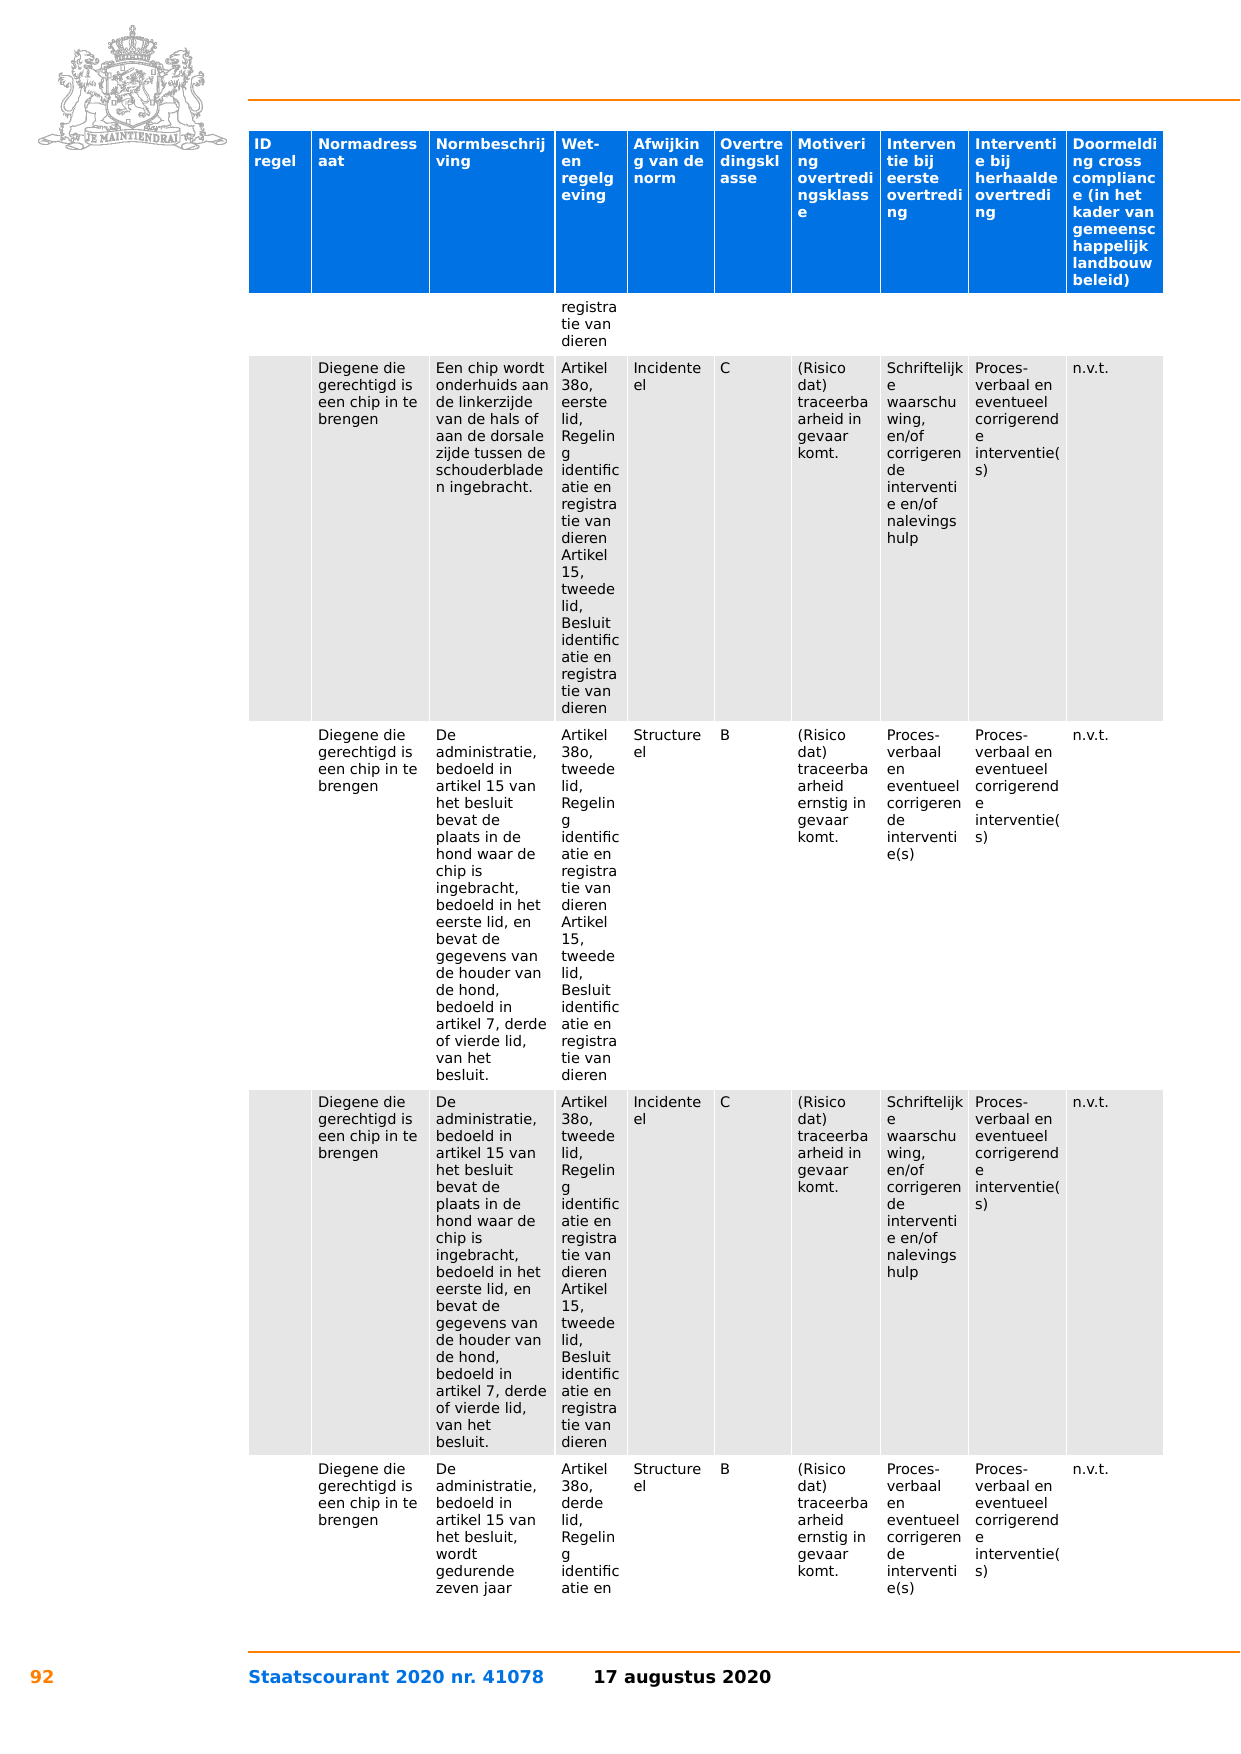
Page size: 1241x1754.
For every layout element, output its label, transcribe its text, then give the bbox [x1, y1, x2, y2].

table_cell [715, 294, 791, 354]
table_cell Proces-verbaal en eventueel corrigerende interventie(s) [881, 723, 968, 1088]
table_cell (Risico dat) traceerbaarheid in gevaar komt. [792, 356, 880, 721]
picture [38, 25, 227, 150]
table_cell [969, 294, 1066, 354]
table_cell Diegene die gerechtigd is een chip in te brengen [312, 356, 429, 721]
table_cell (Risico dat) traceerbaarheid in gevaar komt. [792, 1090, 880, 1455]
table_cell Incidenteel [628, 1090, 714, 1455]
table_cell Schriftelijke waarschuwing, en/of corrigerende interventie en/of nalevingshulp [881, 356, 968, 721]
table_cell Structureel [628, 1456, 714, 1602]
table_cell [249, 1090, 311, 1455]
table_cell C [715, 356, 791, 721]
table_cell Schriftelijke waarschuwing, en/of corrigerende interventie en/of nalevingshulp [881, 1090, 968, 1455]
table_header Normbeschrijving [430, 131, 554, 293]
table_cell registratie van dieren [556, 294, 627, 354]
table_cell Proces-verbaal en eventueel corrigerende interventie(s) [969, 723, 1066, 1088]
table_cell [881, 294, 968, 354]
table_cell [792, 294, 880, 354]
table_cell [628, 294, 714, 354]
table_cell De administratie, bedoeld in artikel 15 van het besluit bevat de plaats in de hond waar de chip is ingebracht, bedoeld in het eerste lid, en bevat de gegevens van de houder van de hond, bedoeld in artikel 7, derde of vierde lid, van het besluit. [430, 1090, 554, 1455]
table_cell Structureel [628, 723, 714, 1088]
table_cell n.v.t. [1067, 1456, 1163, 1602]
table_header Normadressaat [312, 131, 429, 293]
table_cell Een chip wordt onderhuids aan de linkerzijde van de hals of aan de dorsale zijde tussen de schouderbladen ingebracht. [430, 356, 554, 721]
table_cell n.v.t. [1067, 1090, 1163, 1455]
table_cell De administratie, bedoeld in artikel 15 van het besluit bevat de plaats in de hond waar de chip is ingebracht, bedoeld in het eerste lid, en bevat de gegevens van de houder van de hond, bedoeld in artikel 7, derde of vierde lid, van het besluit. [430, 723, 554, 1088]
table_cell C [715, 1090, 791, 1455]
table_header Doormelding cross compliance (in het kader van gemeenschappelijk landbouwbeleid) [1067, 131, 1163, 293]
table_cell B [715, 723, 791, 1088]
table_cell B [715, 1456, 791, 1602]
table_header Overtredingsklasse [715, 131, 791, 293]
table_cell [249, 356, 311, 721]
table_cell Proces-verbaal en eventueel corrigerende interventie(s) [881, 1456, 968, 1602]
table_cell [430, 294, 554, 354]
table_cell [1067, 294, 1163, 354]
table_cell Artikel 38o, tweede lid, Regeling identificatie en registratie van dieren Artikel 15, tweede lid, Besluit identificatie en registratie van dieren [556, 1090, 627, 1455]
table_cell Artikel 38o, tweede lid, Regeling identificatie en registratie van dieren Artikel 15, tweede lid, Besluit identificatie en registratie van dieren [556, 723, 627, 1088]
table_cell Artikel 38o, derde lid, Regeling identificatie en [556, 1456, 627, 1602]
table_cell Diegene die gerechtigd is een chip in te brengen [312, 1090, 429, 1455]
table_header Interventie bij eerste overtreding [881, 131, 968, 293]
table_cell Diegene die gerechtigd is een chip in te brengen [312, 723, 429, 1088]
table_cell [249, 294, 311, 354]
table_cell Incidenteel [628, 356, 714, 721]
table_cell [249, 1456, 311, 1602]
table_header ID regel [249, 131, 311, 293]
table_cell [249, 723, 311, 1088]
table_cell Proces-verbaal en eventueel corrigerende interventie(s) [969, 1090, 1066, 1455]
table_header Motivering overtredingsklasse [792, 131, 880, 293]
table_cell Proces-verbaal en eventueel corrigerende interventie(s) [969, 1456, 1066, 1602]
table_header Interventie bij herhaalde overtreding [969, 131, 1066, 293]
table_cell Diegene die gerechtigd is een chip in te brengen [312, 1456, 429, 1602]
table_cell De administratie, bedoeld in artikel 15 van het besluit, wordt gedurende zeven jaar [430, 1456, 554, 1602]
table_cell Proces-verbaal en eventueel corrigerende interventie(s) [969, 356, 1066, 721]
table_header Wet- en regelgeving [556, 131, 627, 293]
table_cell (Risico dat) traceerbaarheid ernstig in gevaar komt. [792, 1456, 880, 1602]
table_cell Artikel 38o, eerste lid, Regeling identificatie en registratie van dieren Artikel 15, tweede lid, Besluit identificatie en registratie van dieren [556, 356, 627, 721]
table_cell n.v.t. [1067, 356, 1163, 721]
table_cell n.v.t. [1067, 723, 1163, 1088]
table_header Afwijking van de norm [628, 131, 714, 293]
table_cell (Risico dat) traceerbaarheid ernstig in gevaar komt. [792, 723, 880, 1088]
table_cell [312, 294, 429, 354]
